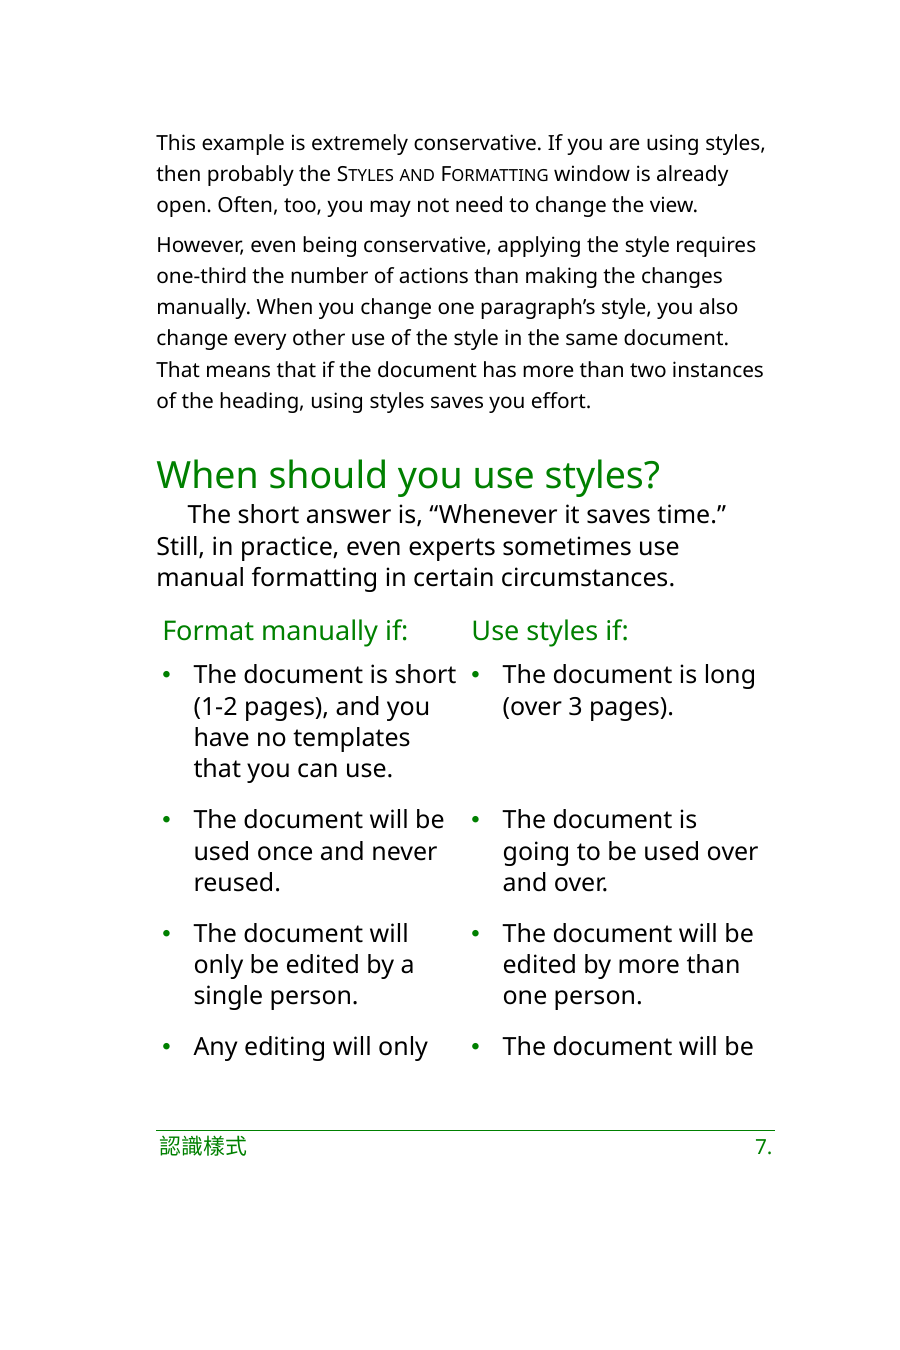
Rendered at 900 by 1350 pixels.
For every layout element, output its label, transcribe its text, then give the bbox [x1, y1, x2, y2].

text However, even being conservative, applying the style requires one-third the number of actions than making the changes manually. When you change one paragraph’s style, you also change every other use of the style in the same document. That means that if the document has more than two instances of the heading, using styles saves you effort. [156, 227, 775, 414]
table_cell The document will be [466, 1025, 775, 1068]
subtitle When should you use styles? [156, 448, 775, 499]
table_cell The document is going to be used over and over. [466, 798, 775, 911]
table_cell The document will be used once and never reused. [156, 798, 466, 911]
text This example is extremely conservative. If you are using styles, then probably the Styles and Formatting window is already open. Often, too, you may not need to change the view. [156, 125, 775, 219]
table_cell Any editing will only [156, 1025, 466, 1068]
table_cell The document will only be edited by a single person. [156, 911, 466, 1025]
text The short answer is, “Whenever it saves time.” Still, in practice, even experts sometimes use manual formatting in certain circumstances. [156, 499, 775, 593]
table_cell The document is short (1-2 pages), and you have no templates that you can use. [156, 653, 466, 798]
table_header Format manually if: [156, 608, 466, 653]
table_header Use styles if: [466, 608, 775, 653]
table_cell The document is long (over 3 pages). [466, 653, 775, 798]
table_cell The document will be edited by more than one person. [466, 911, 775, 1025]
